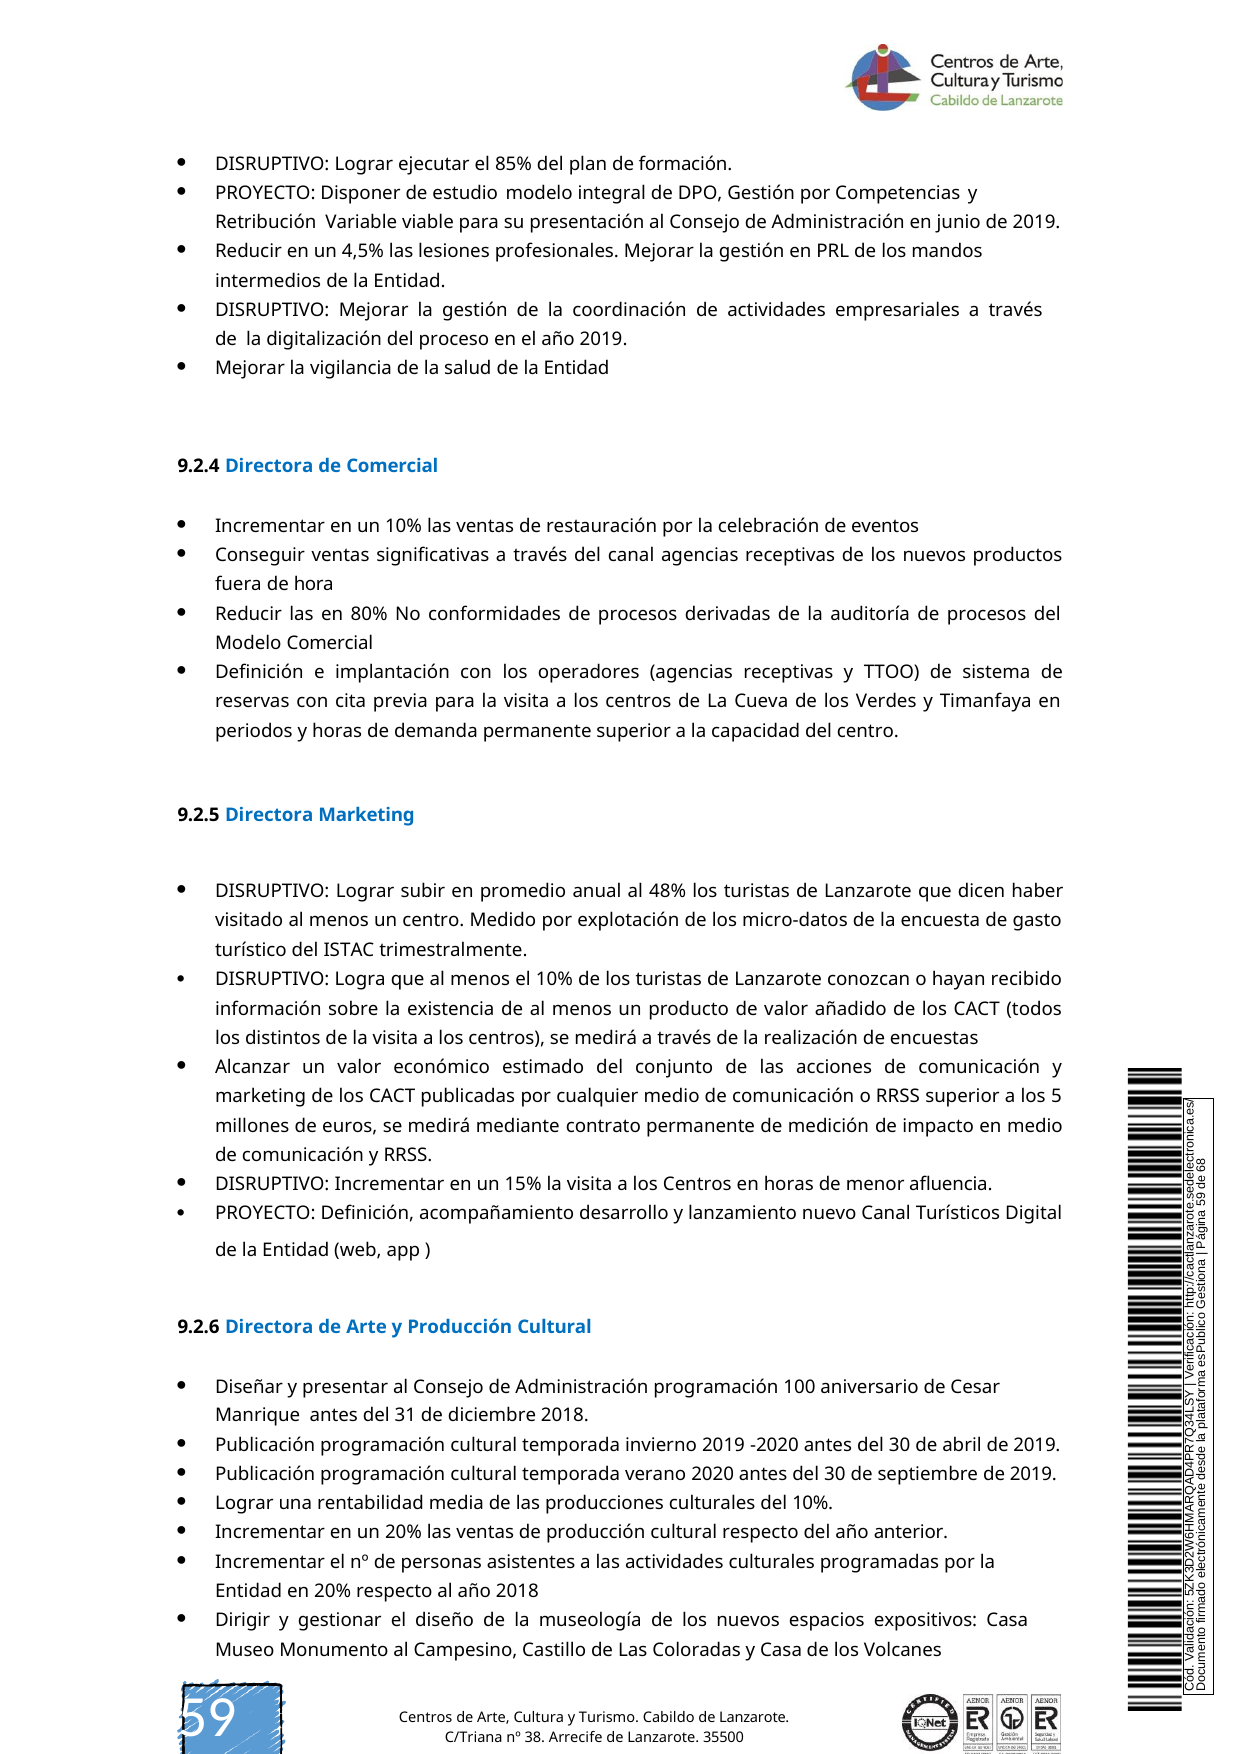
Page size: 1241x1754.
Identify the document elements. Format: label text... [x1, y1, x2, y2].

subtitle Directora de Arte y Producción Cultural [177, 1313, 1127, 1339]
list Incrementar el nº de personas asistentes a las actividades culturales programadas por la Entidad en 20% respecto al año 2018 [177, 1548, 1063, 1603]
list DISRUPTIVO: Lograr subir en promedio anual al 48% los turistas de Lanzarote que dicen haber visitado al menos un centro. Medido por explotación de los micro-datos de la encuesta de gasto turístico del ISTAC trimestralmente. [177, 877, 1063, 962]
list Lograr una rentabilidad media de las producciones culturales del 10%. [177, 1489, 1127, 1515]
text Cód. Validación: 5ZK3D2W6HMARQAD4PR7Q34LSY | Verificación: http://cactlanzarote.sedelectronica.es/ Documento firmado electrónicamente desde la plataforma esPublico Gestiona | Página 59 de 68 [1184, 1100, 1208, 1693]
list Diseñar y presentar al Consejo de Administración programación 100 aniversario de Cesar Manrique antes del 31 de diciembre 2018. [177, 1373, 1063, 1427]
list Alcanzar un valor económico estimado del conjunto de las acciones de comunicación y marketing de los CACT publicadas por cualquier medio de comunicación o RRSS superior a los 5 millones de euros, se medirá mediante contrato permanente de medición de impacto en medio de comunicación y RRSS. [177, 1053, 1063, 1167]
list Publicación programación cultural temporada invierno 2019 -2020 antes del 30 de abril de 2019. [177, 1431, 1127, 1456]
list Dirigir y gestionar el diseño de la museología de los nuevos espacios expositivos: Casa Museo Monumento al Campesino, Castillo de Las Coloradas y Casa de los Volcanes [177, 1607, 1063, 1661]
subtitle Directora Marketing [177, 801, 1192, 826]
list Definición e implantación con los operadores (agencias receptivas y TTOO) de sistema de reservas con cita previa para la visita a los centros de La Cueva de los Verdes y Timanfaya en periodos y horas de demanda permanente superior a la capacidad del centro. [177, 658, 1063, 742]
picture [177, 1679, 286, 1754]
list Mejorar la vigilancia de la salud de la Entidad [177, 355, 1192, 380]
text Centros de Arte, Cultura y Turismo. Cabildo de Lanzarote. [178, 1706, 902, 1726]
list Conseguir ventas significativas a través del canal agencias receptivas de los nuevos productos fuera de hora [177, 541, 1063, 596]
list Publicación programación cultural temporada verano 2020 antes del 30 de septiembre de 2019. [177, 1460, 1127, 1486]
list DISRUPTIVO: Lograr ejecutar el 85% del plan de formación. [177, 150, 1192, 176]
list Incrementar en un 20% las ventas de producción cultural respecto del año anterior. [177, 1519, 1127, 1544]
list PROYECTO: Disponer de estudio modelo integral de DPO, Gestión por Competencias y Retribución Variable viable para su presentación al Consejo de Administración en junio de 2019. [177, 180, 1063, 234]
picture [216, 1702, 228, 1706]
list Incrementar en un 10% las ventas de restauración por la celebración de eventos [177, 512, 1192, 537]
list Reducir las en 80% No conformidades de procesos derivadas de la auditoría de procesos del Modelo Comercial [177, 600, 1063, 654]
text C/Triana nº 38. Arrecife de Lanzarote. 35500 [178, 1726, 902, 1746]
picture [1127, 1068, 1182, 1711]
list DISRUPTIVO: Logra que al menos el 10% de los turistas de Lanzarote conozcan o hayan recibido información sobre la existencia de al menos un producto de valor añadido de los CACT (todos los distintos de la visita a los centros), se medirá a través de la realización de encuestas [177, 966, 1063, 1049]
picture [902, 1694, 1061, 1754]
list DISRUPTIVO: Mejorar la gestión de la coordinación de actividades empresariales a través de la digitalización del proceso en el año 2019. [177, 296, 1063, 351]
list PROYECTO: Definición, acompañamiento desarrollo y lanzamiento nuevo Canal Turísticos Digital de la Entidad (web, app ) [177, 1199, 1063, 1262]
picture [844, 44, 1063, 111]
list DISRUPTIVO: Incrementar en un 15% la visita a los Centros en horas de menor afluencia. [177, 1170, 1127, 1195]
subtitle Directora de Comercial [177, 452, 1192, 478]
list Reducir en un 4,5% las lesiones profesionales. Mejorar la gestión en PRL de los mandos intermedios de la Entidad. [177, 238, 1063, 292]
